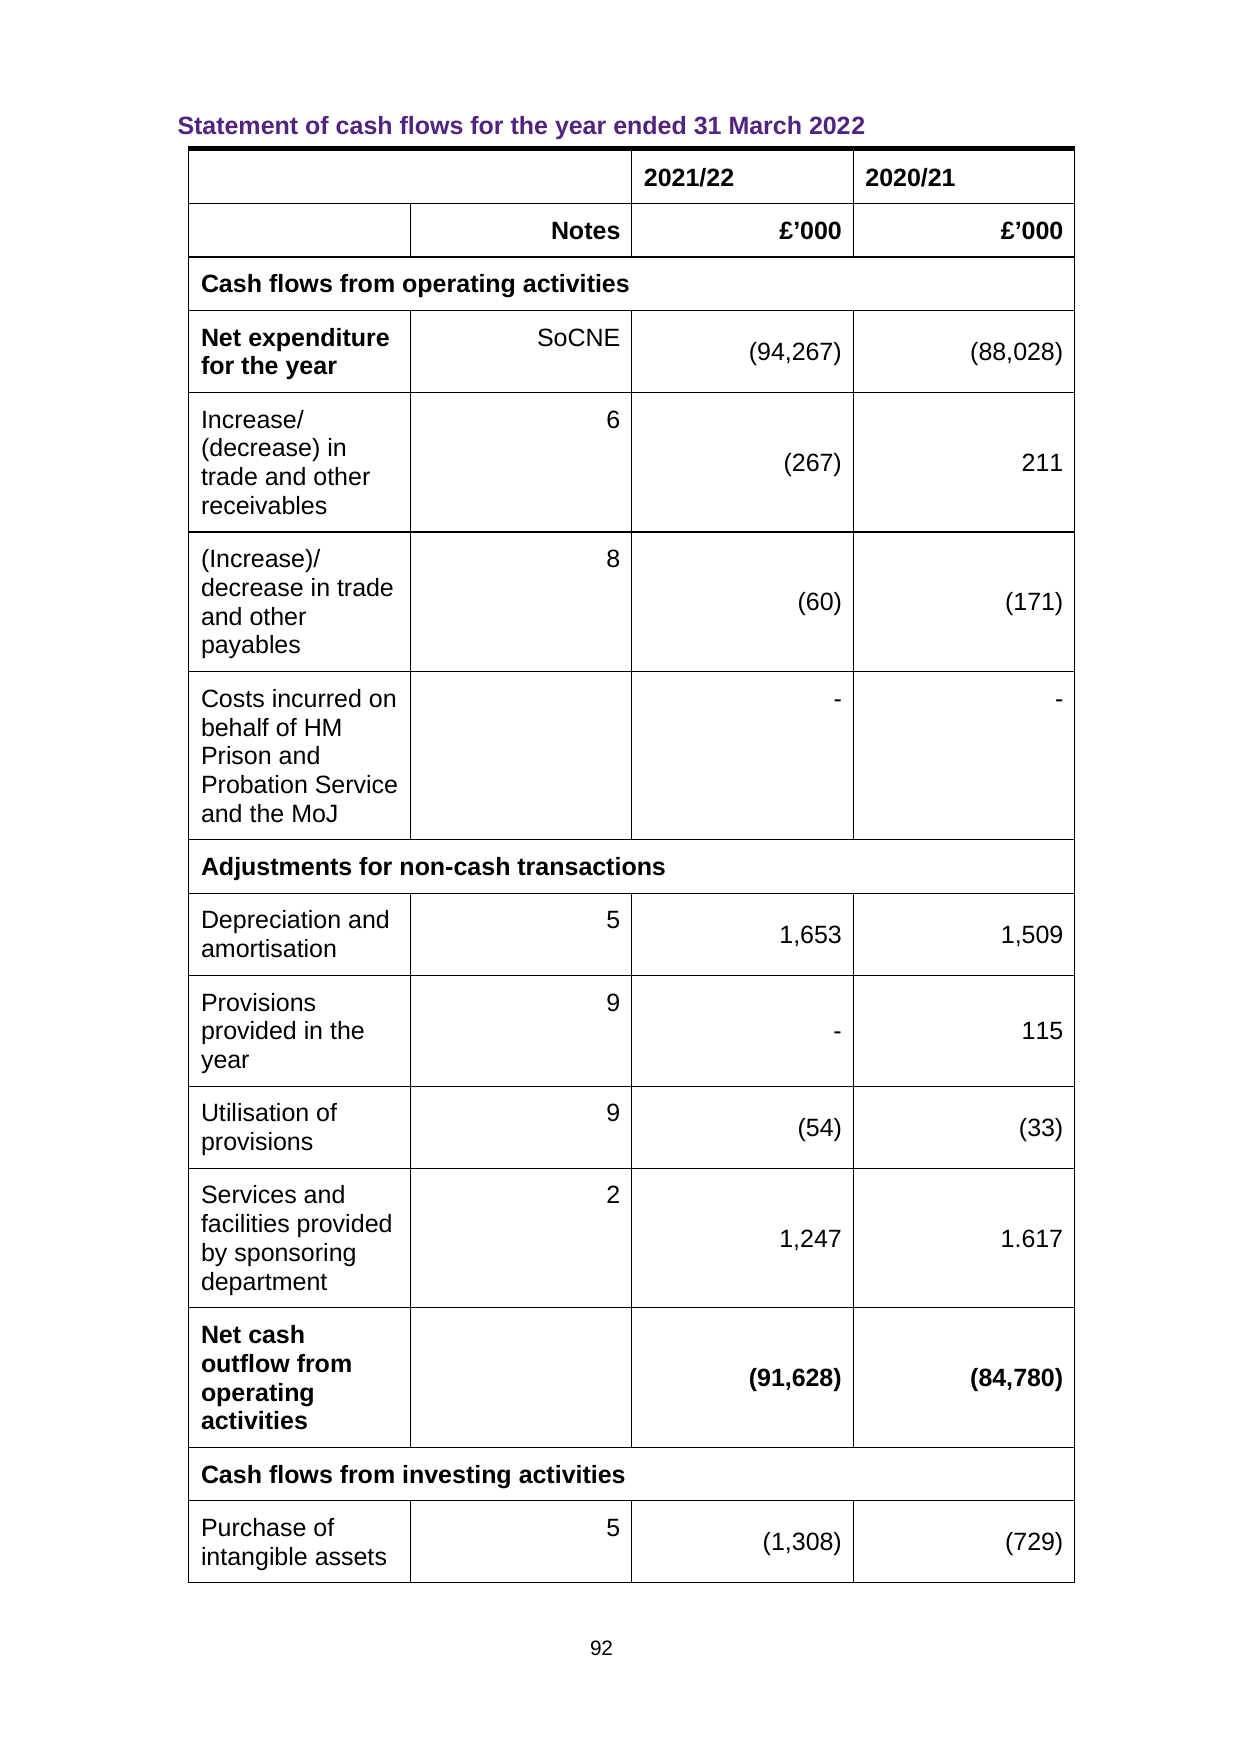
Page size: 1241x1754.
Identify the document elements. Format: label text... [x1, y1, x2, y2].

table_cell 1,509 [854, 894, 1074, 975]
table_cell (54) [632, 1087, 853, 1168]
table_cell Cash flows from operating activities [189, 258, 1074, 310]
table_cell (94,267) [632, 311, 853, 392]
table_cell - [632, 976, 853, 1086]
table_header 2020/21 [854, 151, 1074, 203]
table_cell £’000 [632, 204, 853, 256]
table_cell (33) [854, 1087, 1074, 1168]
table_cell (Increase)/decrease in trade and other payables [189, 533, 410, 671]
table_cell (84,780) [854, 1308, 1074, 1447]
table_cell (1,308) [632, 1501, 853, 1582]
table_cell 9 [411, 976, 631, 1086]
table_cell 115 [854, 976, 1074, 1086]
table_cell Utilisation of provisions [189, 1087, 410, 1168]
table_cell 211 [854, 393, 1074, 531]
table_cell (91,628) [632, 1308, 853, 1447]
table_cell - [632, 672, 853, 839]
table_cell 5 [411, 894, 631, 975]
table_cell (88,028) [854, 311, 1074, 392]
table_cell 1,653 [632, 894, 853, 975]
table_cell 1,247 [632, 1169, 853, 1307]
table_cell Services and facilities provided by sponsoring department [189, 1169, 410, 1307]
table_cell [189, 204, 410, 256]
table_cell SoCNE [411, 311, 631, 392]
table_cell 1.617 [854, 1169, 1074, 1307]
table_cell 9 [411, 1087, 631, 1168]
table_cell 6 [411, 393, 631, 531]
table_cell (60) [632, 533, 853, 671]
table_cell Adjustments for non-cash transactions [189, 840, 1074, 893]
table_cell £’000 [854, 204, 1074, 256]
table_cell 2 [411, 1169, 631, 1307]
table_cell Cash flows from investing activities [189, 1448, 1074, 1500]
table_cell Provisions provided in the year [189, 976, 410, 1086]
table_cell [411, 1308, 631, 1447]
subtitle Statement of cash flows for the year ended 31 March 2022 [177, 111, 1063, 140]
table_cell (729) [854, 1501, 1074, 1582]
table_cell Depreciation and amortisation [189, 894, 410, 975]
table_cell - [854, 672, 1074, 839]
table_cell (171) [854, 533, 1074, 671]
table_cell Purchase of intangible assets [189, 1501, 410, 1582]
table_cell [411, 672, 631, 839]
table_cell Net expenditure for the year [189, 311, 410, 392]
table_header 2021/22 [632, 151, 853, 203]
table_header [189, 151, 631, 203]
table_cell (267) [632, 393, 853, 531]
table_cell Increase/ (decrease) in trade and other receivables [189, 393, 410, 531]
table_cell Costs incurred on behalf of HM Prison and Probation Service and the MoJ [189, 672, 410, 839]
table_cell Net cash outflow from operating activities [189, 1308, 410, 1447]
table_cell 8 [411, 533, 631, 671]
table_cell Notes [411, 204, 631, 256]
table_cell 5 [411, 1501, 631, 1582]
